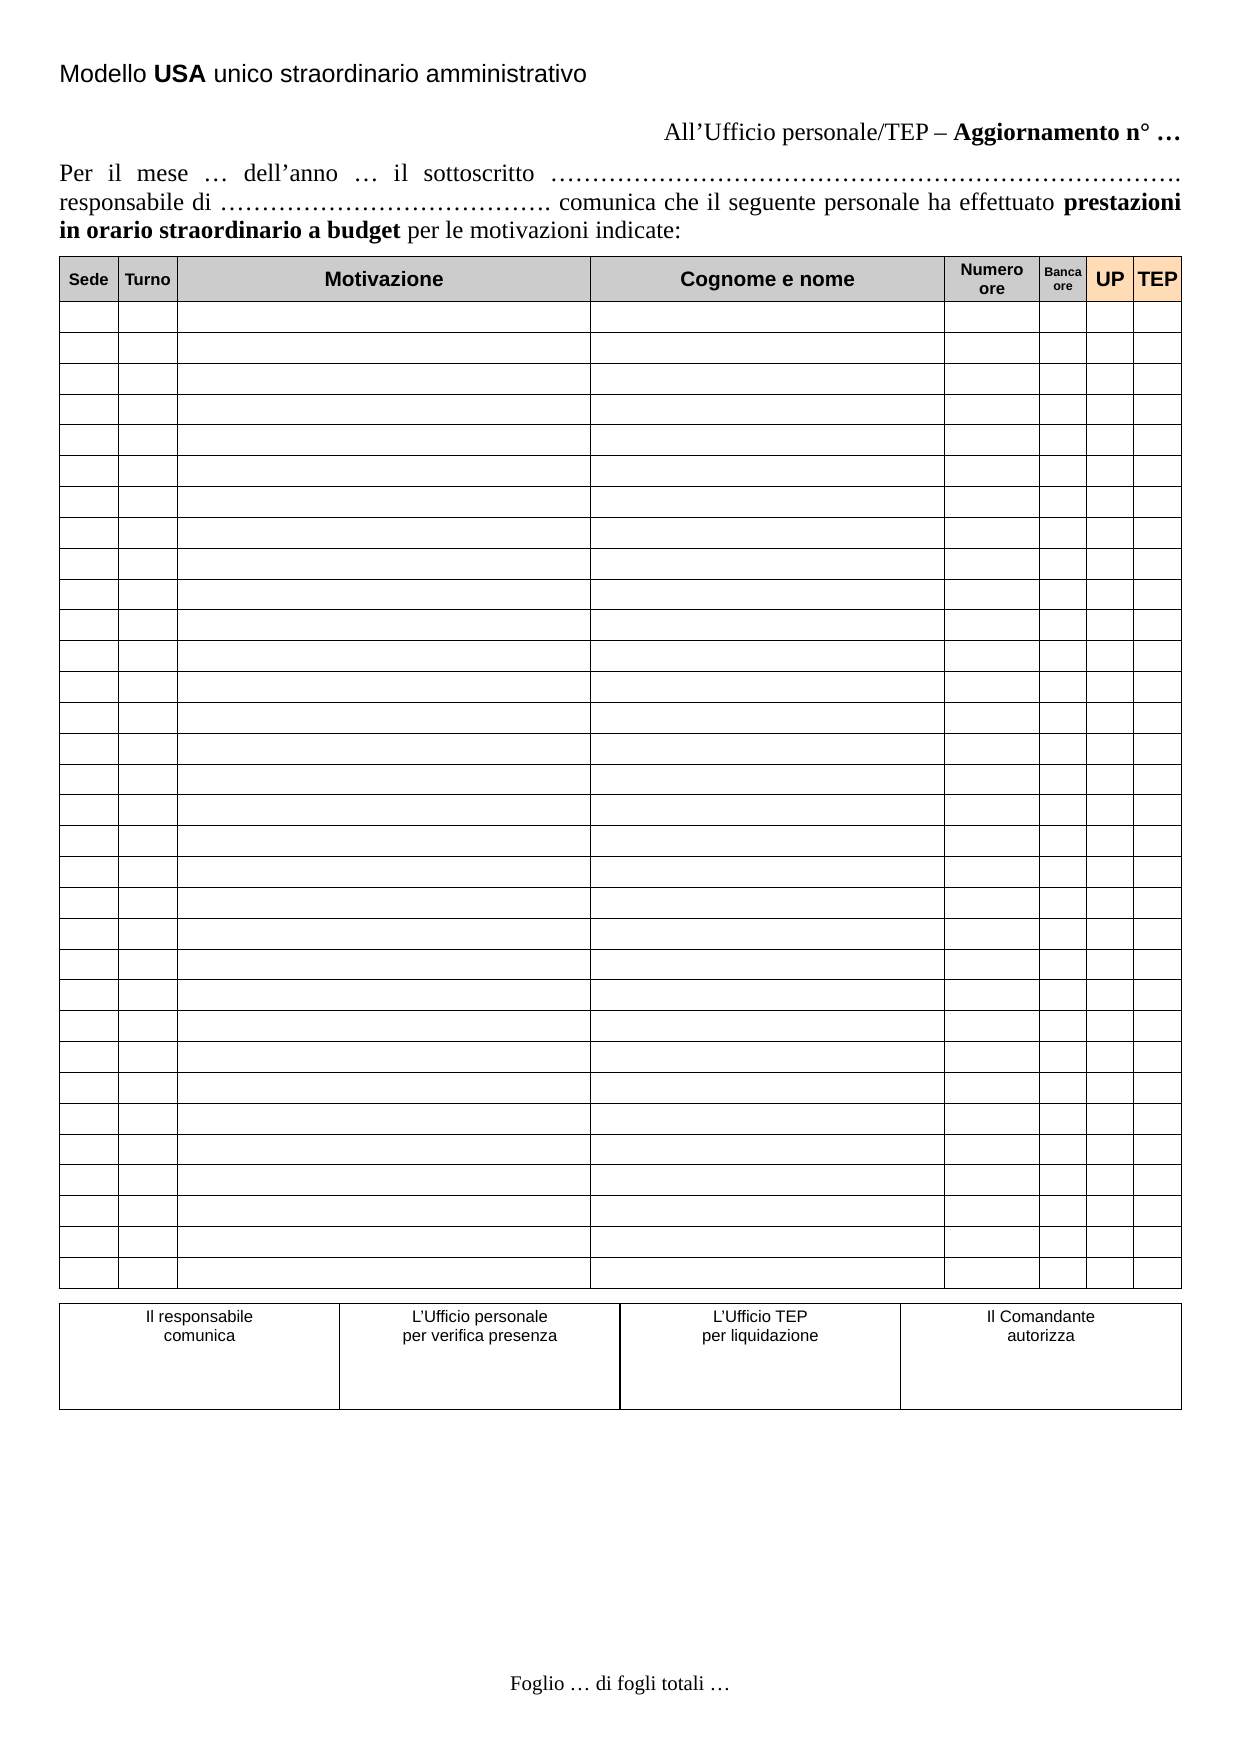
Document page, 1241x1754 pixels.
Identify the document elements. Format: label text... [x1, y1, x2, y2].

table_cell [178, 549, 590, 578]
table_cell [1134, 734, 1181, 763]
table_cell [591, 580, 944, 609]
table_cell [591, 795, 944, 825]
table_cell [1134, 980, 1181, 1010]
table_cell [119, 549, 177, 578]
table_cell [1134, 1196, 1181, 1226]
table_cell [591, 1011, 944, 1041]
table_cell [60, 980, 118, 1010]
table_cell [1087, 364, 1133, 393]
table_cell [1040, 1196, 1086, 1226]
table_cell [178, 672, 590, 702]
table_cell [1040, 1258, 1086, 1288]
table_header Turno [119, 257, 177, 301]
table_cell [60, 425, 118, 455]
table_cell [119, 1042, 177, 1072]
table_cell [178, 1196, 590, 1226]
table_cell [1134, 1258, 1181, 1288]
table_cell [1134, 641, 1181, 671]
table_cell [60, 1073, 118, 1103]
table_cell [591, 302, 944, 332]
table_cell [1134, 826, 1181, 856]
table_cell [1087, 734, 1133, 763]
table_cell [60, 1011, 118, 1041]
table_cell [591, 1042, 944, 1072]
table_cell [945, 487, 1039, 517]
table_cell [1134, 672, 1181, 702]
table_cell [178, 919, 590, 948]
table_cell [945, 672, 1039, 702]
table_cell [945, 364, 1039, 393]
table_header Numero ore [945, 257, 1039, 301]
table_cell [119, 425, 177, 455]
table_cell [1134, 487, 1181, 517]
table_cell [119, 1165, 177, 1195]
table_cell [60, 826, 118, 856]
table_cell [1087, 826, 1133, 856]
table_cell [591, 1165, 944, 1195]
table_cell [591, 703, 944, 733]
table_cell [1134, 1135, 1181, 1164]
table_cell [178, 1165, 590, 1195]
table_cell [1040, 1135, 1086, 1164]
table_cell [1087, 1135, 1133, 1164]
table_cell [1134, 518, 1181, 548]
table_cell [178, 765, 590, 794]
table_cell [1134, 549, 1181, 578]
table_cell [178, 734, 590, 763]
table_cell [1134, 610, 1181, 640]
table_cell [178, 610, 590, 640]
table_cell [1134, 1165, 1181, 1195]
table_header TEP [1134, 257, 1181, 301]
table_cell [945, 302, 1039, 332]
table_cell [119, 302, 177, 332]
text All’Ufficio personale/TEP – Aggiornamento n° … [59, 117, 1181, 146]
table_cell [1134, 1104, 1181, 1133]
table_cell [591, 425, 944, 455]
table_cell [178, 641, 590, 671]
table_cell [1087, 1165, 1133, 1195]
table_cell [1040, 703, 1086, 733]
table_cell [945, 1135, 1039, 1164]
table_cell [1134, 456, 1181, 486]
table_cell [1134, 1073, 1181, 1103]
table_cell [591, 888, 944, 918]
table_cell [119, 1104, 177, 1133]
table_cell [119, 765, 177, 794]
table_cell [945, 1227, 1039, 1257]
table_cell [1040, 302, 1086, 332]
table_cell [60, 518, 118, 548]
table_cell [591, 1196, 944, 1226]
table_cell [1134, 333, 1181, 363]
table_cell [60, 1258, 118, 1288]
table_cell [945, 1258, 1039, 1288]
table_cell [591, 364, 944, 393]
table_cell [1087, 980, 1133, 1010]
table_cell [1040, 487, 1086, 517]
table_cell [1087, 795, 1133, 825]
table_cell [945, 518, 1039, 548]
table_cell [591, 610, 944, 640]
table_cell [1040, 641, 1086, 671]
table_cell [1134, 425, 1181, 455]
table_cell [60, 734, 118, 763]
table_cell [1040, 980, 1086, 1010]
table_cell [60, 1042, 118, 1072]
table_cell [1087, 1042, 1133, 1072]
table_cell [1087, 1011, 1133, 1041]
table_cell [60, 364, 118, 393]
table_cell [178, 826, 590, 856]
table_cell [1040, 826, 1086, 856]
table_cell [945, 456, 1039, 486]
table_cell [178, 1011, 590, 1041]
table_cell [178, 518, 590, 548]
table_cell [591, 641, 944, 671]
table_cell [945, 549, 1039, 578]
table_cell [60, 672, 118, 702]
table_cell [1040, 734, 1086, 763]
table_cell [119, 734, 177, 763]
table_cell [591, 857, 944, 887]
table_cell [119, 333, 177, 363]
table_cell [1040, 765, 1086, 794]
table_cell [119, 1196, 177, 1226]
table_header Cognome e nome [591, 257, 944, 301]
table_cell [1087, 302, 1133, 332]
table_cell [1040, 950, 1086, 979]
table_cell [60, 919, 118, 948]
table_cell [1040, 1073, 1086, 1103]
table_cell [119, 641, 177, 671]
table_cell [1087, 395, 1133, 424]
table_cell [591, 1104, 944, 1133]
table_cell [591, 672, 944, 702]
table_cell [1134, 765, 1181, 794]
table_cell [119, 826, 177, 856]
table_cell [60, 795, 118, 825]
table_cell [119, 1227, 177, 1257]
table_cell [60, 395, 118, 424]
table_cell [591, 1227, 944, 1257]
table_cell [945, 1196, 1039, 1226]
table_cell [60, 857, 118, 887]
text Per il mese … dell’anno … il sottoscritto …………………………………………………………………. responsabile di …………………………………. comunica che il seguente personale ha effettuato prestazioni in orario straordinario a budget per le motivazioni indicate: [59, 158, 1181, 244]
table_header L’Ufficio personale per verifica presenza [340, 1304, 619, 1409]
table_cell [60, 487, 118, 517]
table_cell [60, 580, 118, 609]
table_cell [1040, 425, 1086, 455]
table_cell [60, 641, 118, 671]
table_cell [945, 888, 1039, 918]
table_cell [945, 395, 1039, 424]
table_cell [945, 765, 1039, 794]
table_cell [1087, 1227, 1133, 1257]
table_cell [591, 333, 944, 363]
table_cell [1040, 888, 1086, 918]
table_cell [119, 888, 177, 918]
table_cell [119, 395, 177, 424]
table_cell [60, 1104, 118, 1133]
table_cell [1040, 919, 1086, 948]
table_cell [1040, 395, 1086, 424]
table_cell [945, 1042, 1039, 1072]
table_cell [945, 826, 1039, 856]
table_cell [178, 703, 590, 733]
table_cell [178, 333, 590, 363]
table_cell [591, 1073, 944, 1103]
table_cell [60, 703, 118, 733]
table_cell [945, 795, 1039, 825]
table_cell [1040, 333, 1086, 363]
table_cell [119, 487, 177, 517]
table_cell [1134, 950, 1181, 979]
table_cell [945, 1165, 1039, 1195]
table_cell [1040, 672, 1086, 702]
table_cell [119, 703, 177, 733]
table_cell [1087, 1196, 1133, 1226]
table_cell [1087, 641, 1133, 671]
table_header Il responsabile comunica [60, 1304, 339, 1409]
table_cell [1134, 857, 1181, 887]
table_cell [119, 364, 177, 393]
table_cell [1040, 364, 1086, 393]
table_cell [119, 919, 177, 948]
table_cell [1040, 456, 1086, 486]
table_cell [1040, 1165, 1086, 1195]
table_cell [945, 703, 1039, 733]
table_cell [60, 1227, 118, 1257]
table_cell [591, 456, 944, 486]
table_cell [591, 980, 944, 1010]
table_cell [591, 765, 944, 794]
table_cell [1087, 425, 1133, 455]
table_cell [1087, 857, 1133, 887]
table_cell [945, 580, 1039, 609]
table_cell [178, 950, 590, 979]
table_cell [119, 950, 177, 979]
table_cell [119, 980, 177, 1010]
table_cell [1087, 456, 1133, 486]
table_cell [1134, 888, 1181, 918]
table_cell [119, 857, 177, 887]
table_cell [945, 1011, 1039, 1041]
table_cell [119, 1011, 177, 1041]
table_cell [591, 826, 944, 856]
table_cell [1087, 487, 1133, 517]
table_cell [178, 980, 590, 1010]
table_cell [1040, 580, 1086, 609]
table_cell [60, 333, 118, 363]
table_cell [1087, 549, 1133, 578]
table_cell [1087, 1258, 1133, 1288]
table_cell [60, 888, 118, 918]
table_cell [945, 641, 1039, 671]
table_cell [1134, 1011, 1181, 1041]
table_cell [1134, 1042, 1181, 1072]
table_cell [1087, 888, 1133, 918]
table_cell [1134, 364, 1181, 393]
table_cell [591, 518, 944, 548]
table_cell [60, 549, 118, 578]
table_cell [119, 610, 177, 640]
table_cell [178, 1227, 590, 1257]
table_cell [591, 919, 944, 948]
table_cell [178, 425, 590, 455]
table_cell [1087, 1073, 1133, 1103]
table_cell [1087, 333, 1133, 363]
table_cell [178, 1258, 590, 1288]
table_cell [119, 1073, 177, 1103]
table_cell [591, 734, 944, 763]
table_cell [119, 1135, 177, 1164]
table_cell [1134, 302, 1181, 332]
table_cell [1087, 919, 1133, 948]
table_cell [178, 1073, 590, 1103]
table_cell [1134, 1227, 1181, 1257]
table_cell [591, 1135, 944, 1164]
table_cell [1134, 795, 1181, 825]
table_cell [178, 487, 590, 517]
table_header Motivazione [178, 257, 590, 301]
table_cell [591, 395, 944, 424]
table_cell [119, 580, 177, 609]
table_cell [945, 425, 1039, 455]
table_cell [1087, 765, 1133, 794]
table_cell [1087, 703, 1133, 733]
table_cell [591, 950, 944, 979]
table_cell [178, 1104, 590, 1133]
table_cell [1040, 549, 1086, 578]
table_header UP [1087, 257, 1133, 301]
table_cell [1134, 919, 1181, 948]
table_cell [945, 333, 1039, 363]
table_cell [945, 1104, 1039, 1133]
table_cell [1040, 1104, 1086, 1133]
table_cell [178, 302, 590, 332]
table_cell [1040, 1011, 1086, 1041]
table_cell [1040, 610, 1086, 640]
table_cell [591, 549, 944, 578]
table_cell [591, 1258, 944, 1288]
table_cell [60, 1135, 118, 1164]
table_cell [60, 950, 118, 979]
table_cell [1087, 580, 1133, 609]
table_header Banca ore [1040, 257, 1086, 301]
table_cell [60, 1165, 118, 1195]
table_cell [60, 610, 118, 640]
table_cell [945, 980, 1039, 1010]
table_cell [591, 487, 944, 517]
table_cell [945, 857, 1039, 887]
table_cell [1087, 610, 1133, 640]
table_cell [1040, 1042, 1086, 1072]
table_cell [945, 950, 1039, 979]
table_cell [60, 1196, 118, 1226]
table_cell [178, 364, 590, 393]
table_cell [60, 765, 118, 794]
table_cell [945, 1073, 1039, 1103]
table_cell [945, 919, 1039, 948]
table_cell [945, 734, 1039, 763]
table_header Il Comandante autorizza [901, 1304, 1181, 1409]
table_cell [1040, 518, 1086, 548]
table_cell [178, 1135, 590, 1164]
table_cell [60, 456, 118, 486]
table_cell [178, 395, 590, 424]
table_header L’Ufficio TEP per liquidazione [621, 1304, 900, 1409]
table_cell [1134, 395, 1181, 424]
table_cell [178, 456, 590, 486]
table_cell [119, 795, 177, 825]
table_cell [1134, 580, 1181, 609]
table_cell [1087, 672, 1133, 702]
table_cell [178, 580, 590, 609]
table_cell [1134, 703, 1181, 733]
table_cell [119, 518, 177, 548]
table_cell [178, 888, 590, 918]
table_cell [119, 1258, 177, 1288]
table_cell [119, 456, 177, 486]
table_cell [1087, 518, 1133, 548]
table_cell [1040, 857, 1086, 887]
table_cell [1040, 795, 1086, 825]
table_cell [1087, 950, 1133, 979]
table_cell [119, 672, 177, 702]
table_cell [1040, 1227, 1086, 1257]
table_cell [178, 1042, 590, 1072]
table_cell [1087, 1104, 1133, 1133]
table_cell [945, 610, 1039, 640]
table_cell [60, 302, 118, 332]
table_cell [178, 795, 590, 825]
table_cell [178, 857, 590, 887]
table_header Sede [60, 257, 118, 301]
